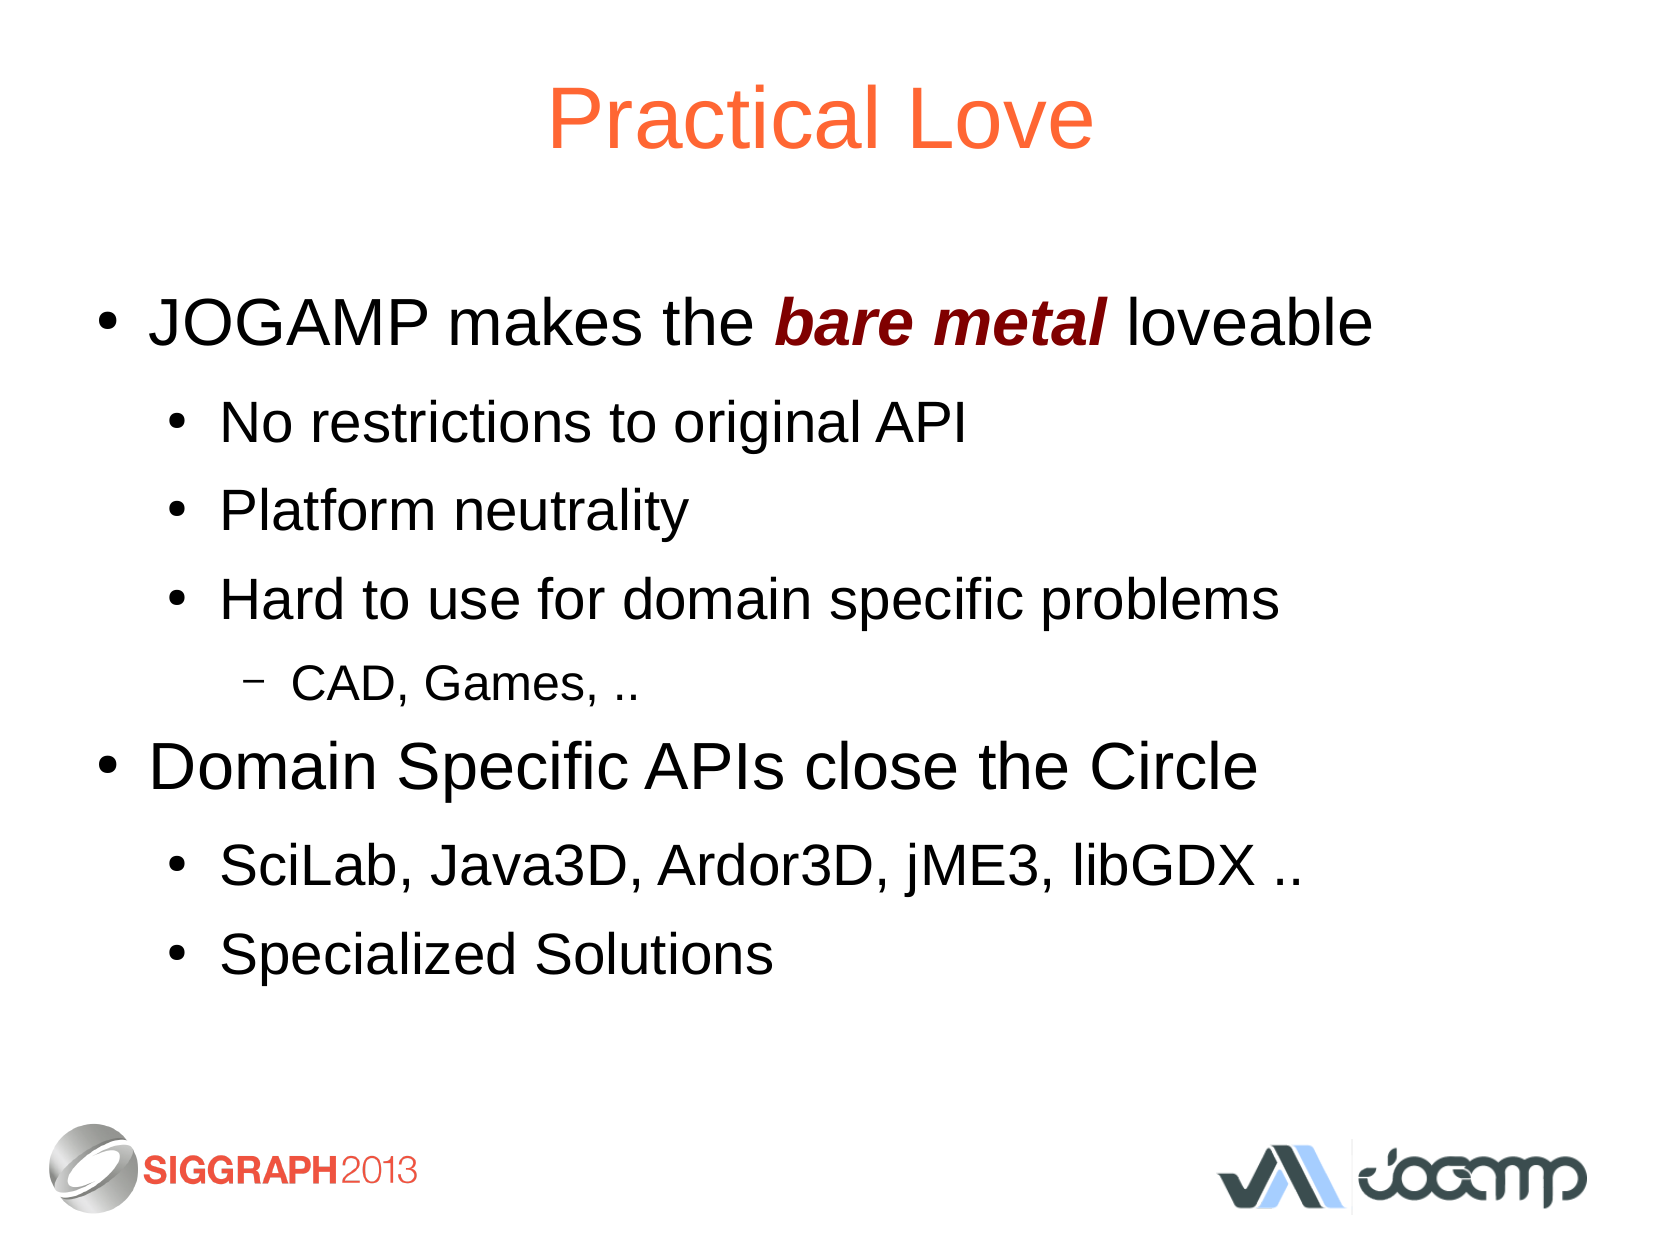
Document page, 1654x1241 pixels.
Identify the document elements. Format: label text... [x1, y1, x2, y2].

picture [1215, 1139, 1587, 1215]
title Practical Love [68, 49, 1576, 188]
list JOGAMP makes the bare metal loveable No restrictions to original API Platform neutrality Hard to use for domain specific problems CAD, Games, .. Domain Specific APIs close the Circle SciLab, Java3D, Ardor3D, jME3, libGDX .. Specialized Solutions [78, 285, 1543, 1111]
picture [45, 1122, 421, 1215]
